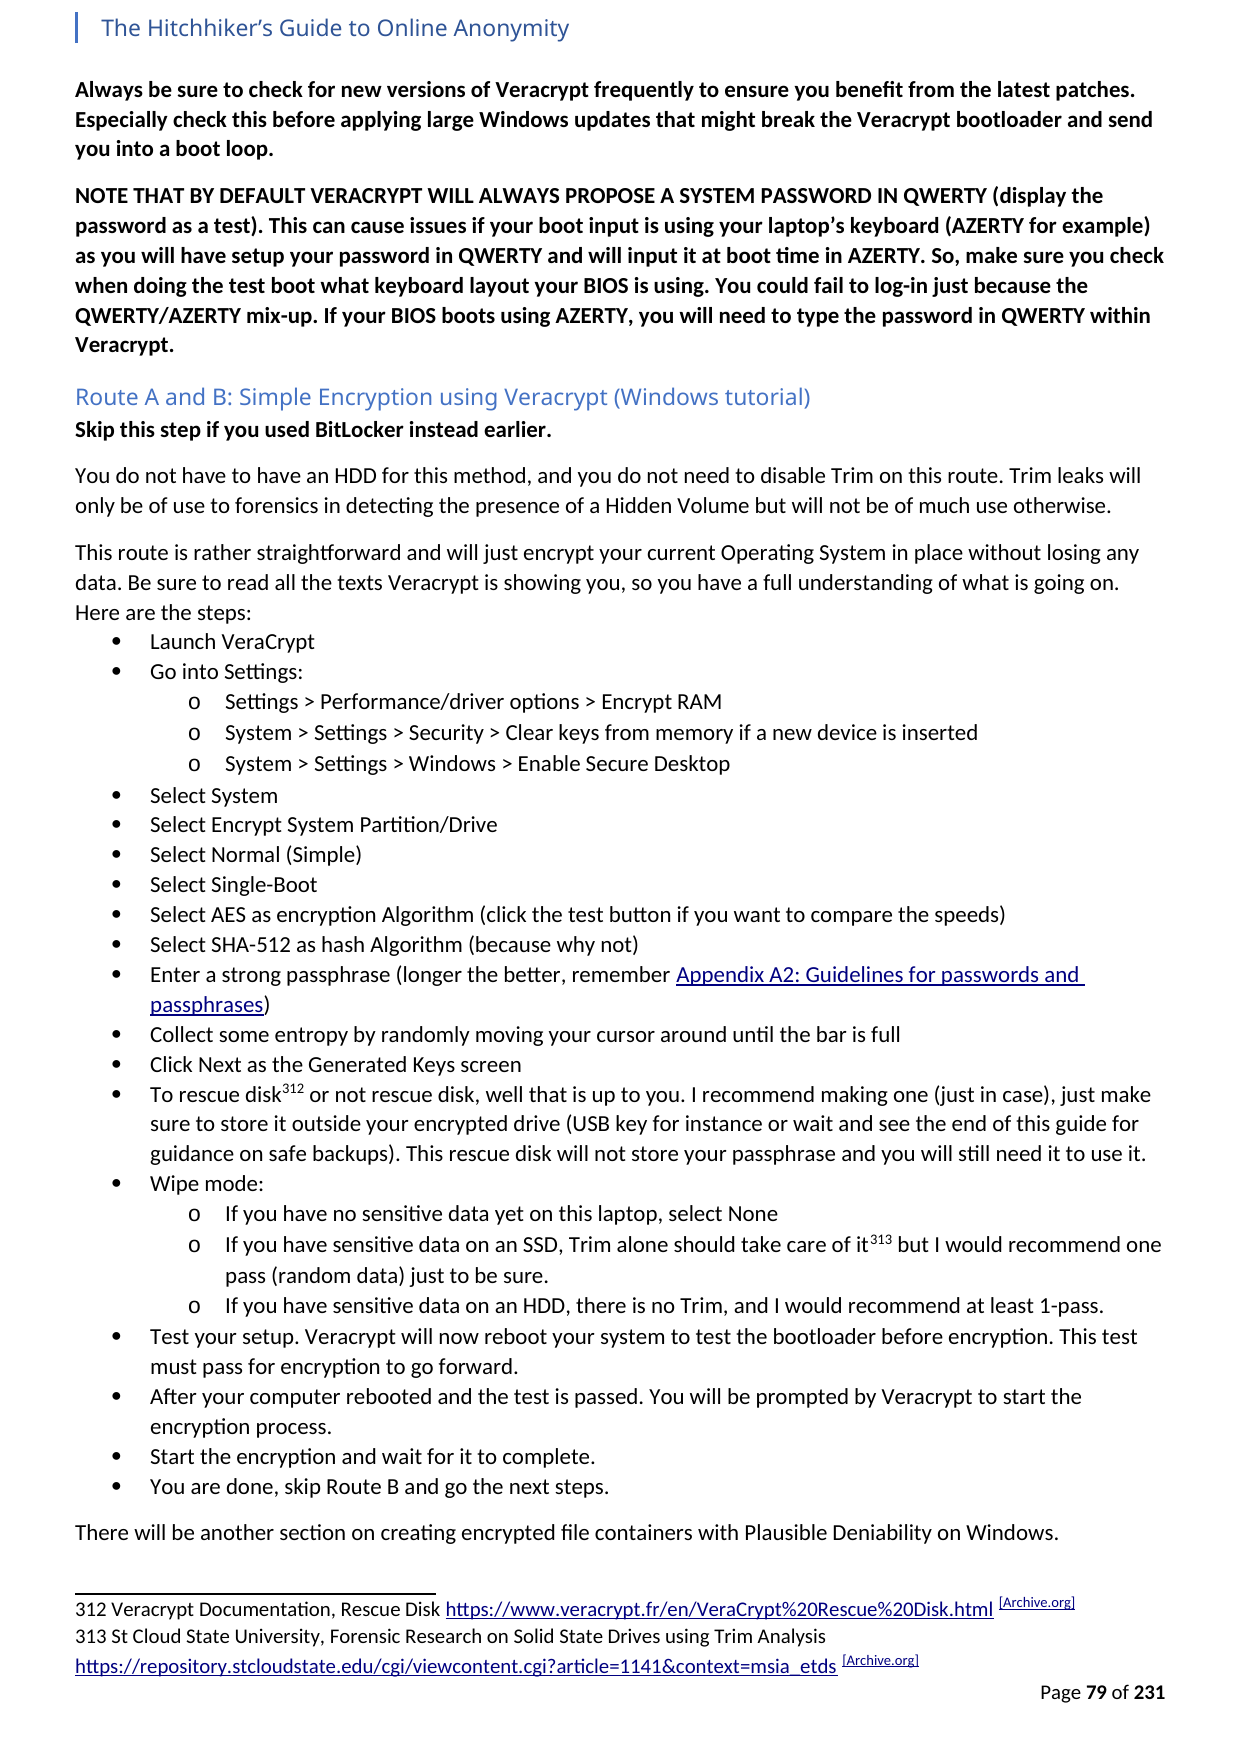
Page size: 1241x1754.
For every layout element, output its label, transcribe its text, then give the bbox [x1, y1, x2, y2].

list Start the encryption and wait for it to complete. [112, 1442, 1165, 1470]
list Select SHA-512 as hash Algorithm (because why not) [112, 930, 1165, 958]
text You do not have to have an HDD for this method, and you do not need to disable Trim on this route. Trim leaks will only be of use to forensics in detecting the presence of a Hidden Volume but will not be of much use otherwise. [75, 461, 1165, 519]
text NOTE THAT BY DEFAULT VERACRYPT WILL ALWAYS PROPOSE A SYSTEM PASSWORD IN QWERTY (display the password as a test). This can cause issues if your boot input is using your laptop’s keyboard (AZERTY for example) as you will have setup your password in QWERTY and will input it at boot time in AZERTY. So, make sure you check when doing the test boot what keyboard layout your BIOS is using. You could fail to log-in just because the QWERTY/AZERTY mix-up. If your BIOS boots using AZERTY, you will need to type the password in QWERTY within Veracrypt. [75, 181, 1165, 359]
list Veracrypt Documentation, Rescue Disk https://www.veracrypt.fr/en/VeraCrypt%20Rescue%20Disk.html [Archive.org] [75, 1594, 1165, 1622]
list Enter a strong passphrase (longer the better, remember Appendix A2: Guidelines for passwords and passphrases) [112, 960, 1165, 1018]
list Settings > Performance/driver options > Encrypt RAM [187, 687, 1165, 716]
list Go into Settings: [112, 657, 1165, 685]
text There will be another section on creating encrypted file containers with Plausible Deniability on Windows. [75, 1518, 1165, 1547]
list St Cloud State University, Forensic Research on Solid State Drives using Trim Analysis https://repository.stcloudstate.edu/cgi/viewcontent.cgi?article=1141&context=msia_etds [Archive.org] [75, 1624, 1165, 1679]
list System > Settings > Windows > Enable Secure Desktop [187, 749, 1165, 779]
text This route is rather straightforward and will just encrypt your current Operating System in place without losing any data. Be sure to read all the texts Veracrypt is showing you, so you have a full understanding of what is going on. Here are the steps: [75, 538, 1165, 626]
list If you have sensitive data on an HDD, there is no Trim, and I would recommend at least 1-pass. [187, 1291, 1165, 1321]
list Test your setup. Veracrypt will now reboot your system to test the bootloader before encryption. This test must pass for encryption to go forward. [112, 1322, 1165, 1380]
list Select Encrypt System Partition/Drive [112, 811, 1165, 839]
list Launch VeraCrypt [112, 627, 1165, 656]
list If you have no sensitive data yet on this laptop, select None [187, 1199, 1165, 1228]
list After your computer rebooted and the test is passed. You will be prompted by Veracrypt to start the encryption process. [112, 1382, 1165, 1440]
list Click Next as the Generated Keys screen [112, 1050, 1165, 1078]
list Select System [112, 781, 1165, 809]
list To rescue disk or not rescue disk, well that is up to you. I recommend making one (just in case), just make sure to store it outside your encrypted drive (USB key for instance or wait and see the end of this guide for guidance on safe backups). This rescue disk will not store your passphrase and you will still need it to use it. [112, 1080, 1165, 1167]
list If you have sensitive data on an SSD, Trim alone should take care of it but I would recommend one pass (random data) just to be sure. [187, 1230, 1165, 1289]
list Select Single-Boot [112, 870, 1165, 898]
text Skip this step if you used BitLocker instead earlier. [75, 415, 1165, 443]
subtitle Route A and B: Simple Encryption using Veracrypt (Windows tutorial) [75, 381, 1165, 413]
text Always be sure to check for new versions of Veracrypt frequently to ensure you benefit from the latest patches. Especially check this before applying large Windows updates that might break the Veracrypt bootloader and send you into a boot loop. [75, 75, 1165, 163]
list Wipe mode: [112, 1169, 1165, 1197]
list Select Normal (Simple) [112, 841, 1165, 868]
list Select AES as encryption Algorithm (click the test button if you want to compare the speeds) [112, 900, 1165, 928]
list System > Settings > Security > Clear keys from memory if a new device is inserted [187, 718, 1165, 748]
list You are done, skip Route B and go the next steps. [112, 1472, 1165, 1500]
list Collect some entropy by randomly moving your cursor around until the bar is full [112, 1020, 1165, 1048]
